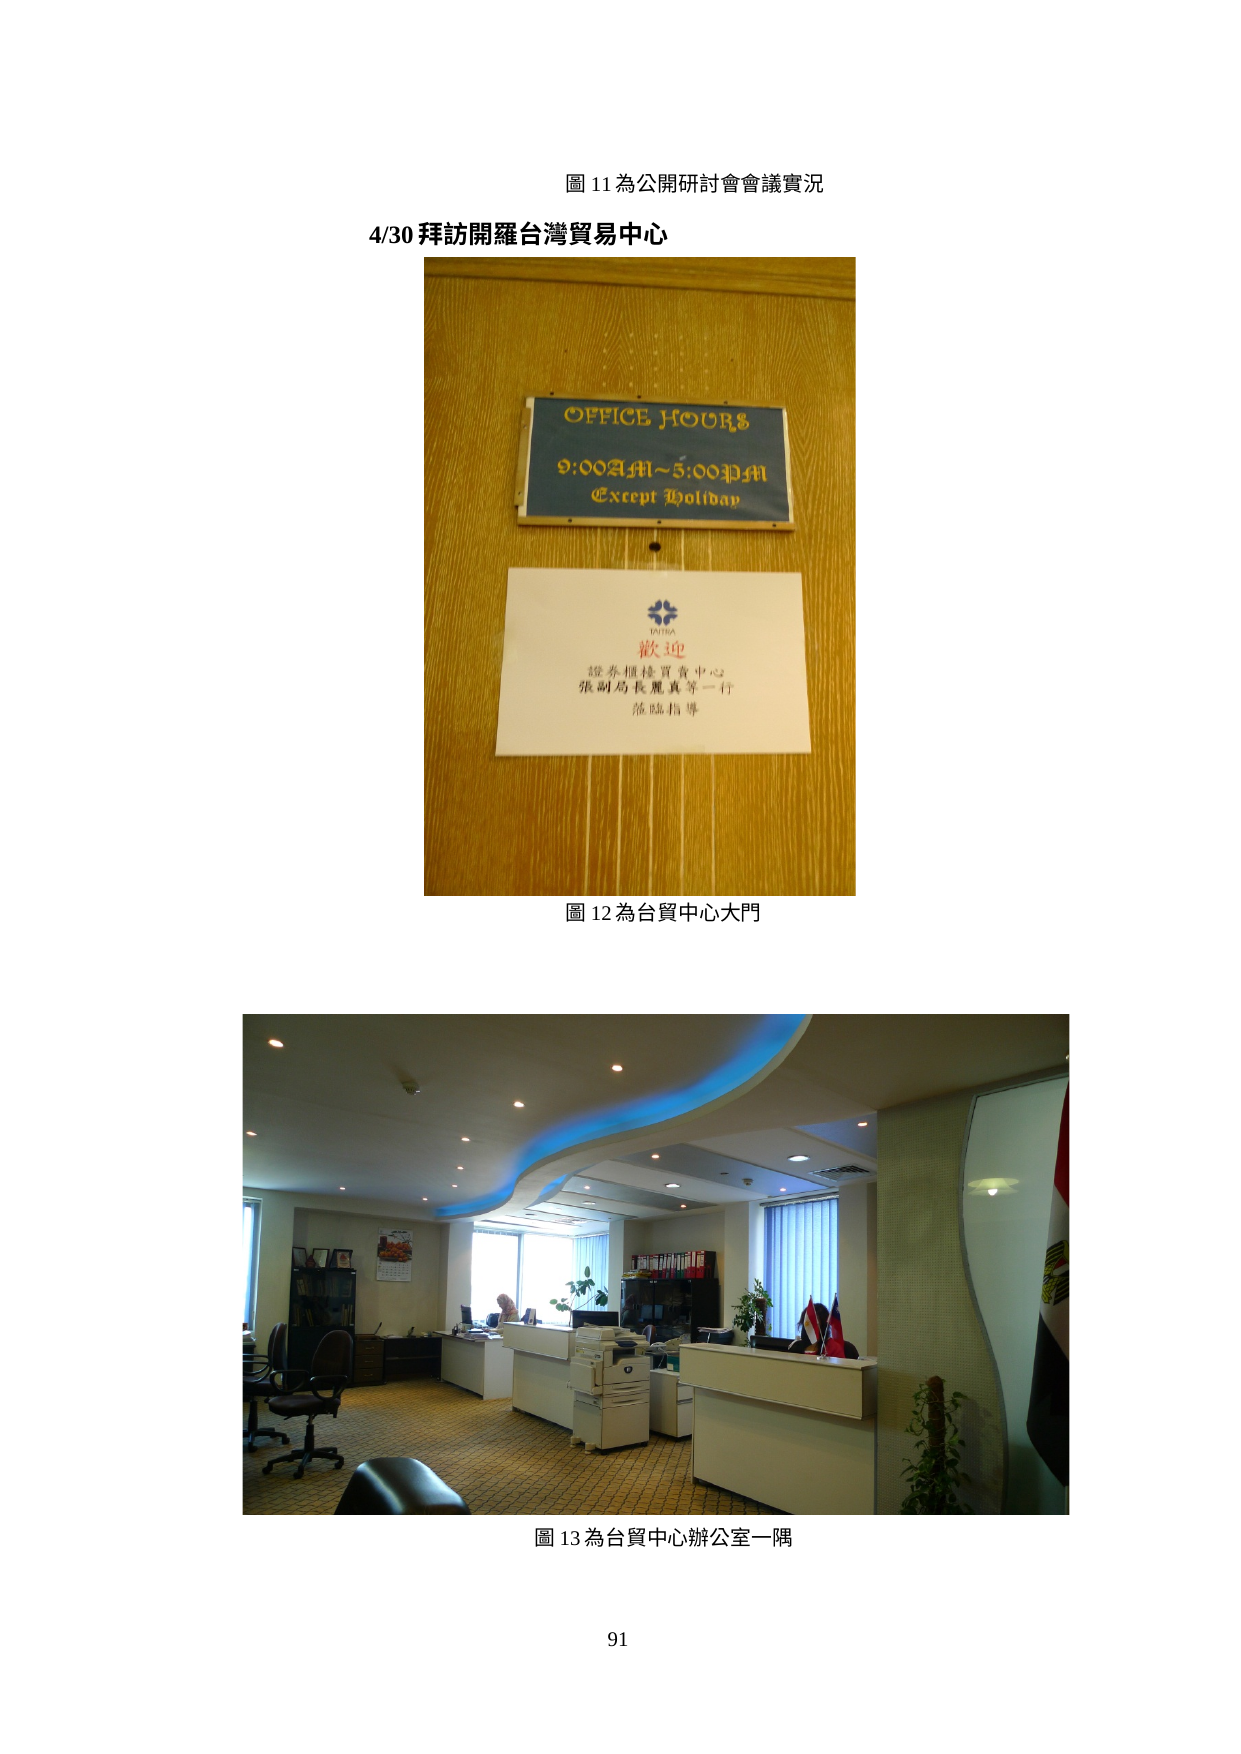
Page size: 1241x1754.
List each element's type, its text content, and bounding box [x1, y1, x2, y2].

text 4/30拜訪開羅台灣貿易中心 [187, 202, 1139, 254]
text 圖13為台貿中心辦公室一隅 [187, 1504, 1139, 1556]
text 圖11為公開研討會會議實況 [187, 150, 1139, 202]
picture [424, 257, 856, 896]
text 圖12為台貿中心大門 [187, 879, 1139, 931]
picture [242, 1014, 1070, 1515]
